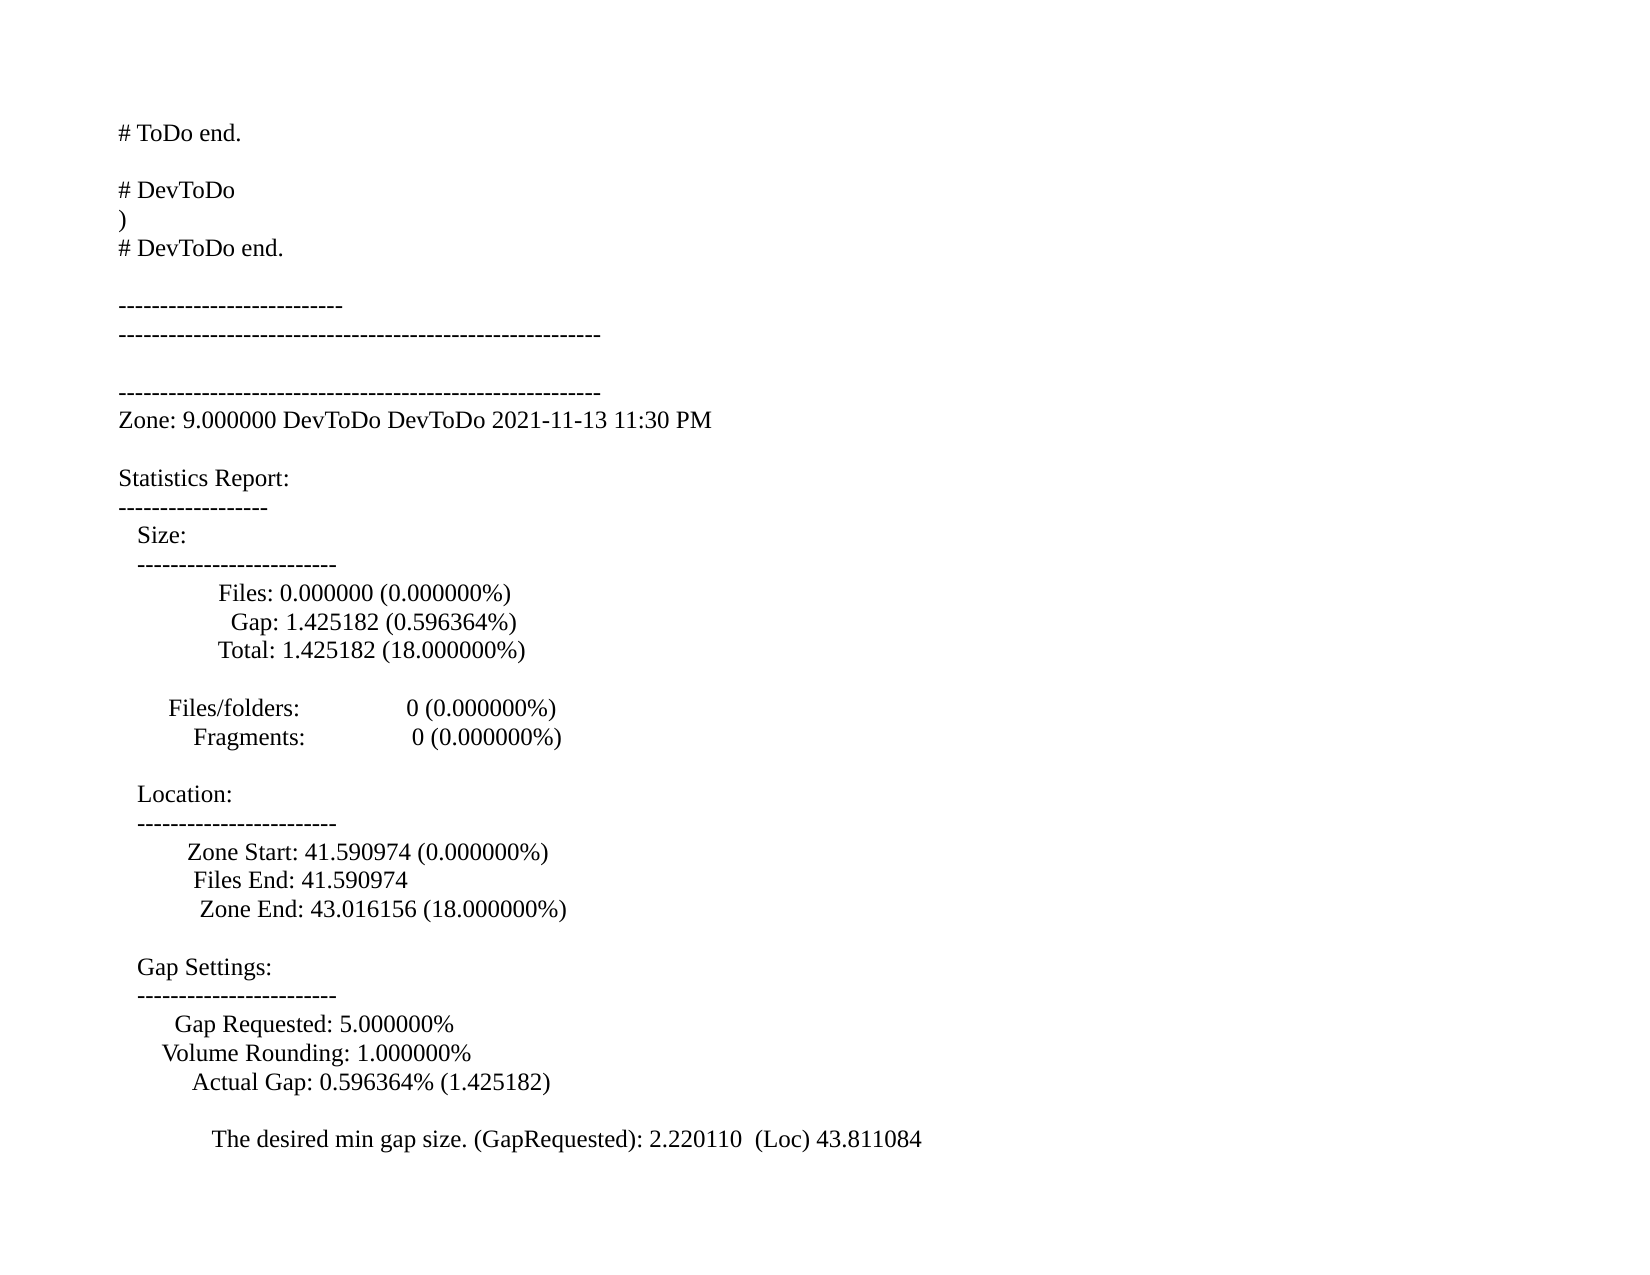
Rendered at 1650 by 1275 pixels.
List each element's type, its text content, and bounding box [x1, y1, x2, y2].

text Zone End: 43.016156 (18.000000%) [118, 894, 1532, 923]
text Volume Rounding: 1.000000% [118, 1038, 1532, 1067]
text Zone Start: 41.590974 (0.000000%) [118, 837, 1532, 866]
text # ToDo end. [118, 118, 1532, 147]
text Statistics Report: [118, 463, 1532, 492]
text Fragments: 0 (0.000000%) [118, 722, 1532, 751]
text Files End: 41.590974 [118, 866, 1532, 894]
text # DevToDo end. [118, 233, 1532, 262]
text --------------------------- [118, 291, 1532, 319]
text ---------------------------------------------------------- [118, 319, 1532, 348]
text Zone: 9.000000 DevToDo DevToDo 2021-11-13 11:30 PM [118, 406, 1532, 434]
text The desired min gap size. (GapRequested): 2.220110 (Loc) 43.811084 [118, 1124, 1532, 1153]
text Gap Settings: [118, 952, 1532, 981]
text ------------------------ [118, 549, 1532, 578]
text ------------------------ [118, 808, 1532, 837]
text Files: 0.000000 (0.000000%) [118, 578, 1532, 607]
text Gap Requested: 5.000000% [118, 1009, 1532, 1038]
text Actual Gap: 0.596364% (1.425182) [118, 1067, 1532, 1096]
text Files/folders: 0 (0.000000%) [118, 693, 1532, 722]
text Total: 1.425182 (18.000000%) [118, 636, 1532, 664]
text ------------------ [118, 492, 1532, 521]
text ---------------------------------------------------------- [118, 377, 1532, 406]
text Gap: 1.425182 (0.596364%) [118, 607, 1532, 636]
text ------------------------ [118, 981, 1532, 1009]
text Size: [118, 521, 1532, 549]
text # DevToDo [118, 176, 1532, 204]
text Location: [118, 779, 1532, 808]
text ) [118, 204, 1532, 233]
